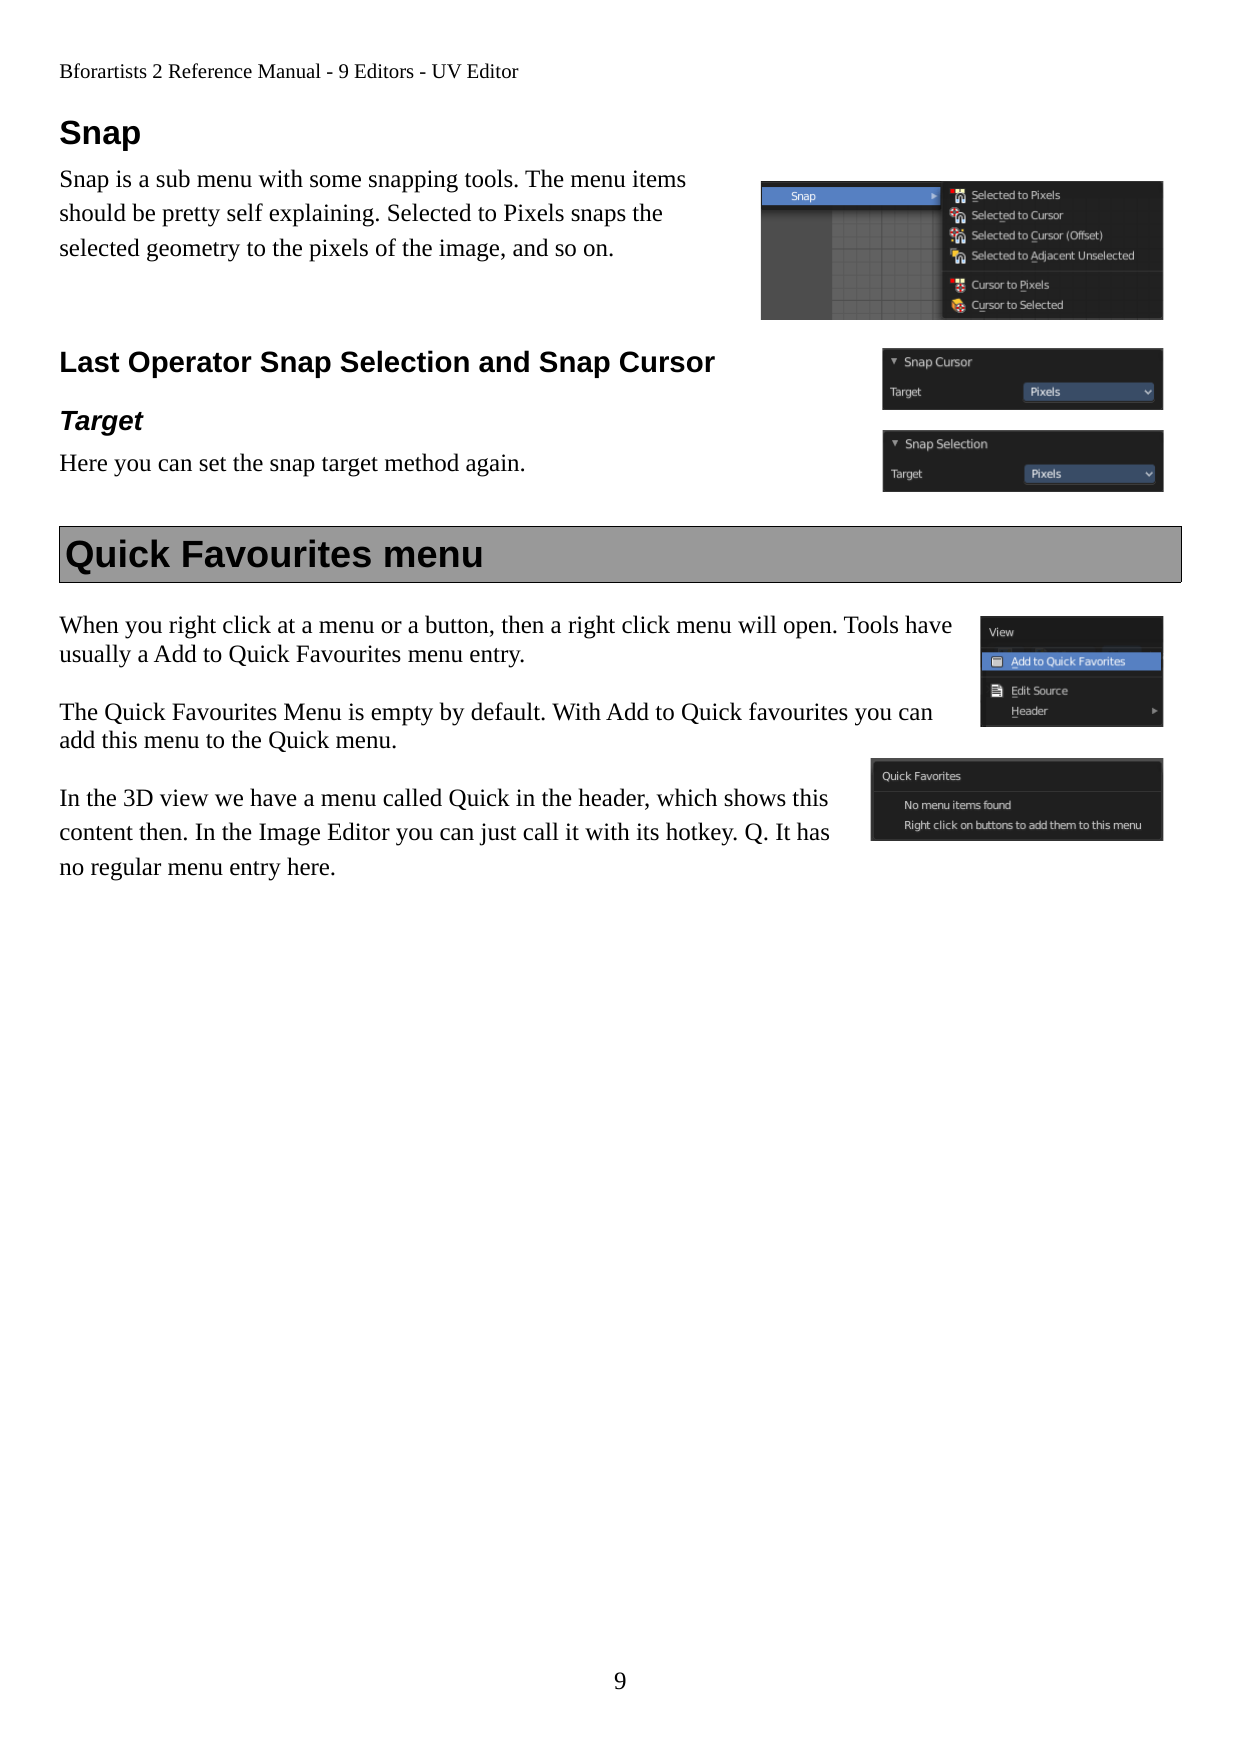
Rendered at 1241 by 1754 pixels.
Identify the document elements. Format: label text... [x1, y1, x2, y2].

text In the 3D view we have a menu called Quick in the header, which shows this content then. In the Image Editor you can just call it with its hotkey. Q. It has no regular menu entry here. [59, 783, 1181, 881]
picture [760, 181, 1164, 320]
text The Quick Favourites Menu is empty by default. With Add to Quick favourites you can add this menu to the Quick menu. [59, 697, 1181, 754]
text When you right click at a menu or a button, then a right click menu will open. Tools have usually a Add to Quick Favourites menu entry. [59, 610, 1181, 668]
table_header Quick Favourites menu [60, 527, 1181, 582]
picture [882, 348, 1164, 410]
text Here you can set the snap target method again. [59, 448, 882, 477]
text Snap is a sub menu with some snapping tools. The menu items should be pretty self explaining. Selected to Pixels snaps the selected geometry to the pixels of the image, and so on. [59, 164, 1181, 261]
picture [980, 616, 1164, 727]
subtitle Last Operator Snap Selection and Snap Cursor [59, 345, 1181, 379]
picture [870, 758, 1164, 841]
subtitle Snap [59, 113, 1181, 151]
picture [882, 430, 1164, 492]
subtitle Target [59, 404, 1181, 436]
